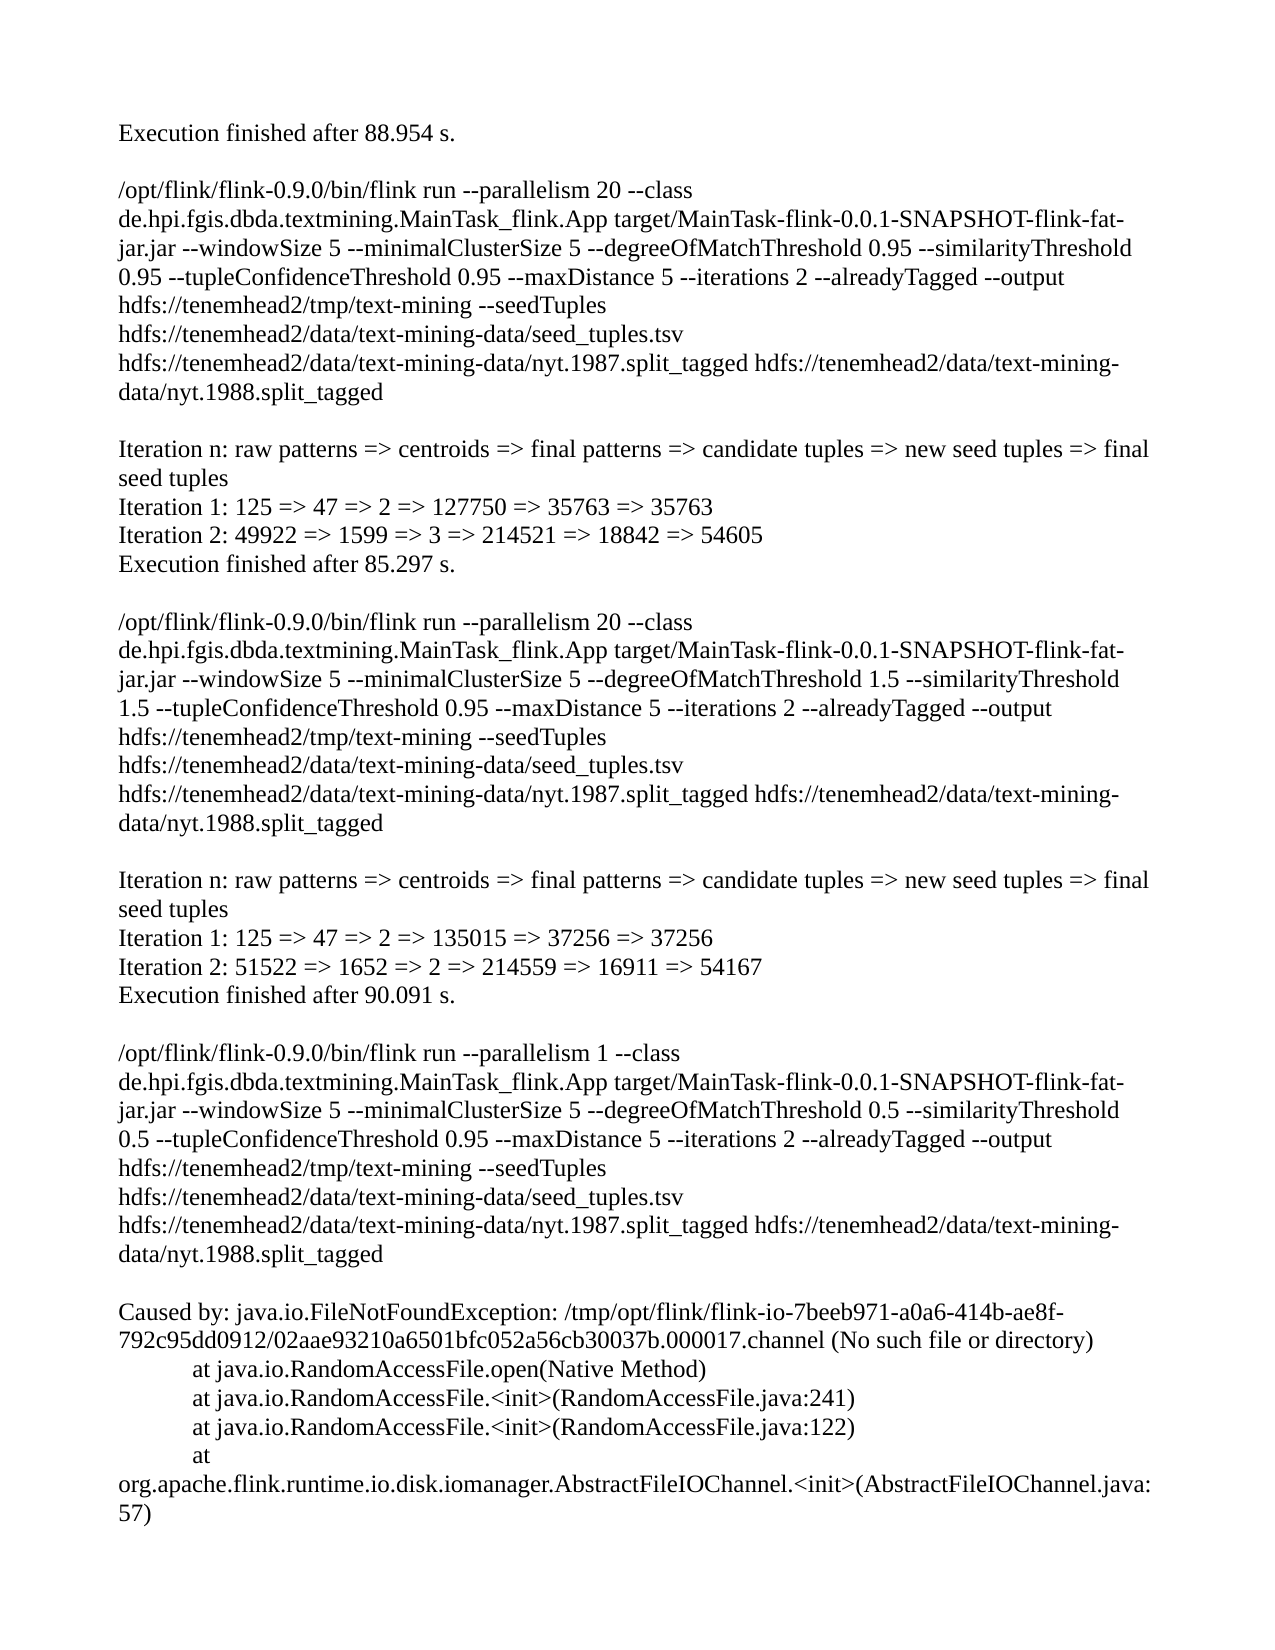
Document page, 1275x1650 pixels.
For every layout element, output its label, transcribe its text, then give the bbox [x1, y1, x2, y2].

text Iteration 2: 49922 => 1599 => 3 => 214521 => 18842 => 54605 [118, 521, 1157, 549]
text /opt/flink/flink-0.9.0/bin/flink run --parallelism 20 --class de.hpi.fgis.dbda.textmining.MainTask_flink.App target/MainTask-flink-0.0.1-SNAPSHOT-flink-fat-jar.jar --windowSize 5 --minimalClusterSize 5 --degreeOfMatchThreshold 1.5 --similarityThreshold 1.5 --tupleConfidenceThreshold 0.95 --maxDistance 5 --iterations 2 --alreadyTagged --output hdfs://tenemhead2/tmp/text-mining --seedTuples hdfs://tenemhead2/data/text-mining-data/seed_tuples.tsv hdfs://tenemhead2/data/text-mining-data/nyt.1987.split_tagged hdfs://tenemhead2/data/text-mining-data/nyt.1988.split_tagged [118, 607, 1157, 837]
text /opt/flink/flink-0.9.0/bin/flink run --parallelism 1 --class de.hpi.fgis.dbda.textmining.MainTask_flink.App target/MainTask-flink-0.0.1-SNAPSHOT-flink-fat-jar.jar --windowSize 5 --minimalClusterSize 5 --degreeOfMatchThreshold 0.5 --similarityThreshold 0.5 --tupleConfidenceThreshold 0.95 --maxDistance 5 --iterations 2 --alreadyTagged --output hdfs://tenemhead2/tmp/text-mining --seedTuples hdfs://tenemhead2/data/text-mining-data/seed_tuples.tsv hdfs://tenemhead2/data/text-mining-data/nyt.1987.split_tagged hdfs://tenemhead2/data/text-mining-data/nyt.1988.split_tagged [118, 1038, 1157, 1268]
text Execution finished after 85.297 s. [118, 549, 1157, 578]
text Iteration 2: 51522 => 1652 => 2 => 214559 => 16911 => 54167 [118, 952, 1157, 981]
text Caused by: java.io.FileNotFoundException: /tmp/opt/flink/flink-io-7beeb971-a0a6-414b-ae8f-792c95dd0912/02aae93210a6501bfc052a56cb30037b.000017.channel (No such file or directory) [118, 1297, 1157, 1354]
text at java.io.RandomAccessFile.<init>(RandomAccessFile.java:122) [118, 1412, 1157, 1441]
text Iteration 1: 125 => 47 => 2 => 127750 => 35763 => 35763 [118, 492, 1157, 521]
text at java.io.RandomAccessFile.<init>(RandomAccessFile.java:241) [118, 1383, 1157, 1412]
text at java.io.RandomAccessFile.open(Native Method) [118, 1354, 1157, 1383]
text Iteration n: raw patterns => centroids => final patterns => candidate tuples => new seed tuples => final seed tuples [118, 434, 1157, 492]
text /opt/flink/flink-0.9.0/bin/flink run --parallelism 20 --class de.hpi.fgis.dbda.textmining.MainTask_flink.App target/MainTask-flink-0.0.1-SNAPSHOT-flink-fat-jar.jar --windowSize 5 --minimalClusterSize 5 --degreeOfMatchThreshold 0.95 --similarityThreshold 0.95 --tupleConfidenceThreshold 0.95 --maxDistance 5 --iterations 2 --alreadyTagged --output hdfs://tenemhead2/tmp/text-mining --seedTuples hdfs://tenemhead2/data/text-mining-data/seed_tuples.tsv hdfs://tenemhead2/data/text-mining-data/nyt.1987.split_tagged hdfs://tenemhead2/data/text-mining-data/nyt.1988.split_tagged [118, 176, 1157, 406]
text Execution finished after 88.954 s. [118, 118, 1157, 147]
text Iteration n: raw patterns => centroids => final patterns => candidate tuples => new seed tuples => final seed tuples [118, 866, 1157, 923]
text Iteration 1: 125 => 47 => 2 => 135015 => 37256 => 37256 [118, 923, 1157, 952]
text at org.apache.flink.runtime.io.disk.iomanager.AbstractFileIOChannel.<init>(AbstractFileIOChannel.java:57) [118, 1441, 1157, 1527]
text Execution finished after 90.091 s. [118, 981, 1157, 1009]
